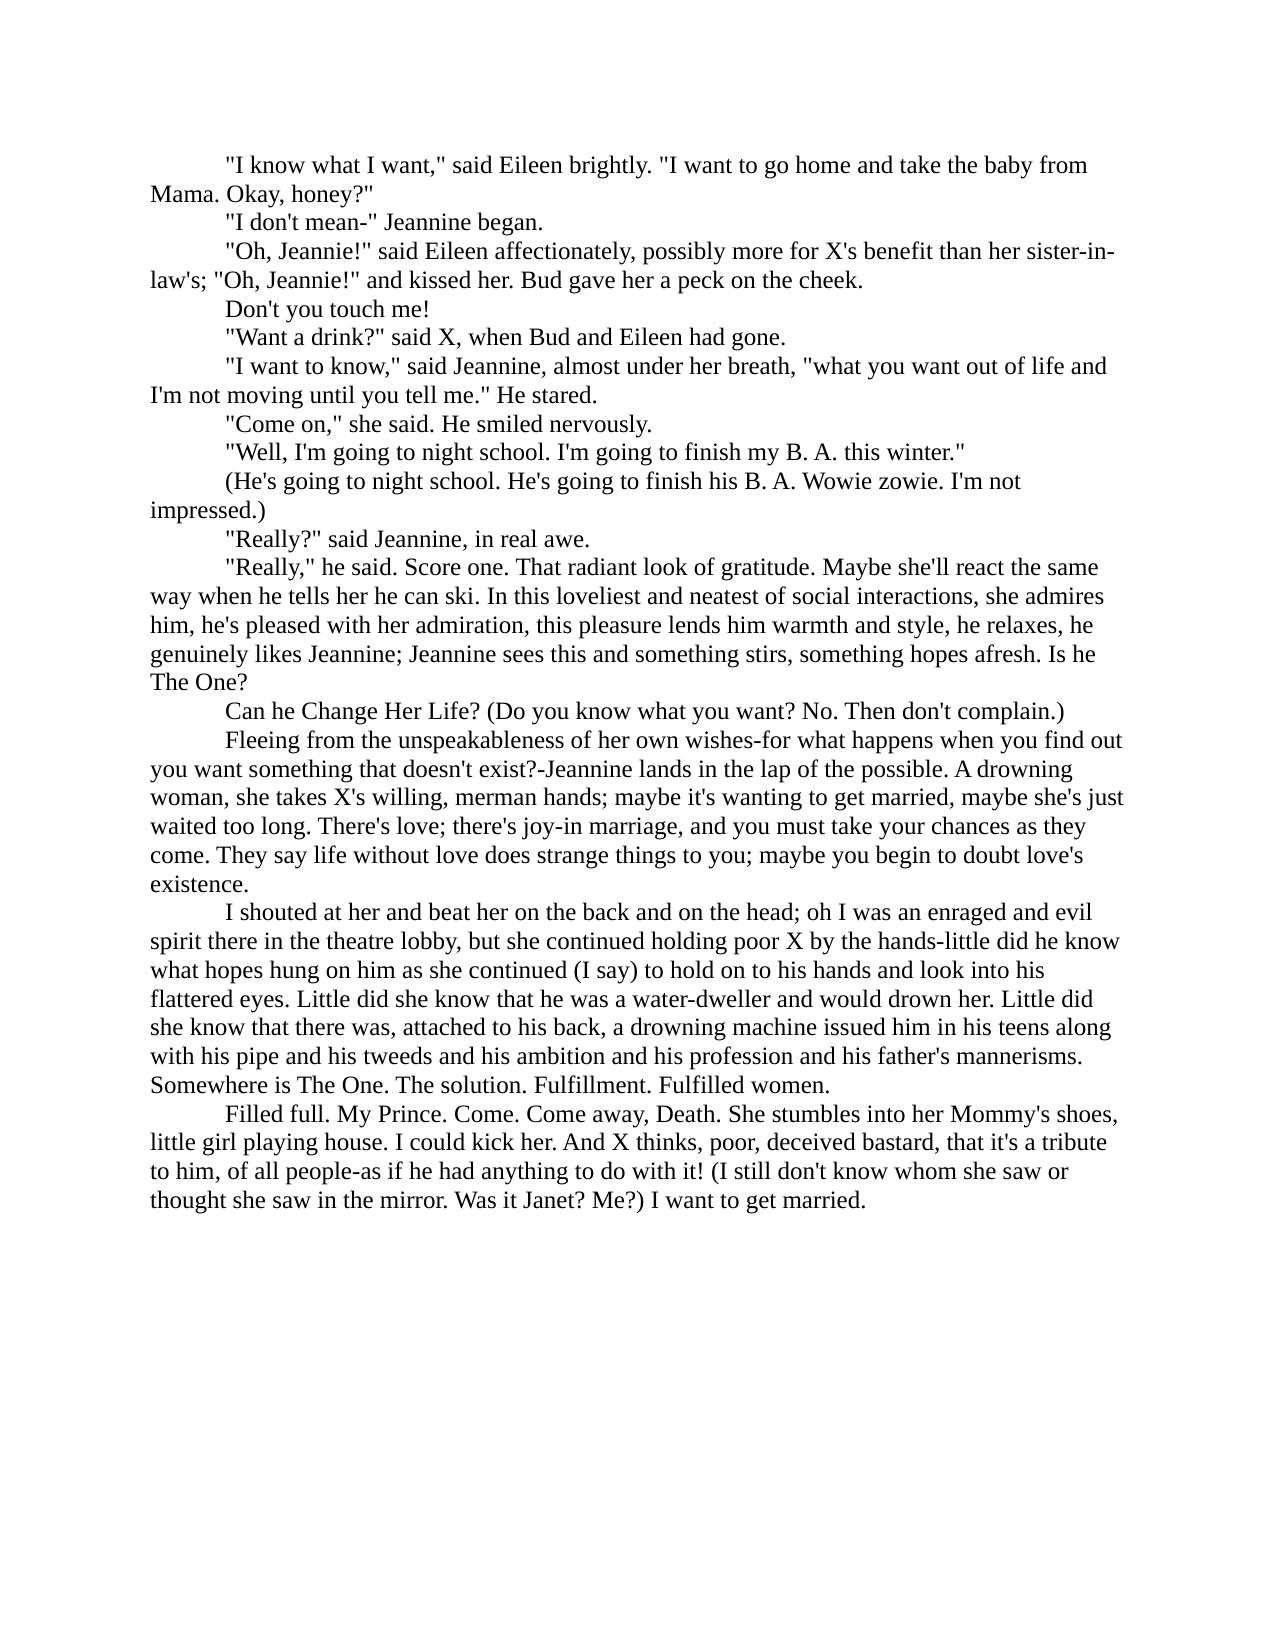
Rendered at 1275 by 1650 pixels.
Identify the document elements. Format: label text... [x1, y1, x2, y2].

text "I don't mean-" Jeannine began. [150, 207, 1125, 236]
text Filled full. My Prince. Come. Come away, Death. She stumbles into her Mommy's shoes, little girl playing house. I could kick her. And X thinks, poor, deceived bastard, that it's a tribute to him, of all people-as if he had anything to do with it! (I still don't know whom she saw or thought she saw in the mirror. Was it Janet? Me?) I want to get married. [150, 1099, 1125, 1214]
text "I know what I want," said Eileen brightly. "I want to go home and take the baby from Mama. Okay, honey?" [150, 150, 1125, 207]
text "I want to know," said Jeannine, almost under her breath, "what you want out of life and I'm not moving until you tell me." He stared. [150, 351, 1125, 409]
text "Come on," she said. He smiled nervously. [150, 409, 1125, 437]
text "Really," he said. Score one. That radiant look of gratitude. Maybe she'll react the same way when he tells her he can ski. In this loveliest and neatest of social interactions, she admires him, he's pleased with her admiration, this pleasure lends him warmth and style, he relaxes, he genuinely likes Jeannine; Jeannine sees this and something stirs, something hopes afresh. Is he The One? [150, 552, 1125, 696]
text (He's going to night school. He's going to finish his B. A. Wowie zowie. I'm not impressed.) [150, 466, 1125, 524]
text Can he Change Her Life? (Do you know what you want? No. Then don't complain.) [150, 696, 1125, 725]
text Fleeing from the unspeakableness of her own wishes-for what happens when you find out you want something that doesn't exist?-Jeannine lands in the lap of the possible. A drowning woman, she takes X's willing, merman hands; maybe it's wanting to get married, maybe she's just waited too long. There's love; there's joy-in marriage, and you must take your chances as they come. They say life without love does strange things to you; maybe you begin to doubt love's existence. [150, 725, 1125, 897]
text "Oh, Jeannie!" said Eileen affectionately, possibly more for X's benefit than her sister-in-law's; "Oh, Jeannie!" and kissed her. Bud gave her a peck on the cheek. [150, 236, 1125, 294]
text "Really?" said Jeannine, in real awe. [150, 524, 1125, 552]
text "Want a drink?" said X, when Bud and Eileen had gone. [150, 322, 1125, 351]
text "Well, I'm going to night school. I'm going to finish my B. A. this winter." [150, 437, 1125, 466]
text Don't you touch me! [150, 294, 1125, 322]
text I shouted at her and beat her on the back and on the head; oh I was an enraged and evil spirit there in the theatre lobby, but she continued holding poor X by the hands-little did he know what hopes hung on him as she continued (I say) to hold on to his hands and look into his flattered eyes. Little did she know that he was a water-dweller and would drown her. Little did she know that there was, attached to his back, a drowning machine issued him in his teens along with his pipe and his tweeds and his ambition and his profession and his father's mannerisms. Somewhere is The One. The solution. Fulfillment. Fulfilled women. [150, 897, 1125, 1099]
